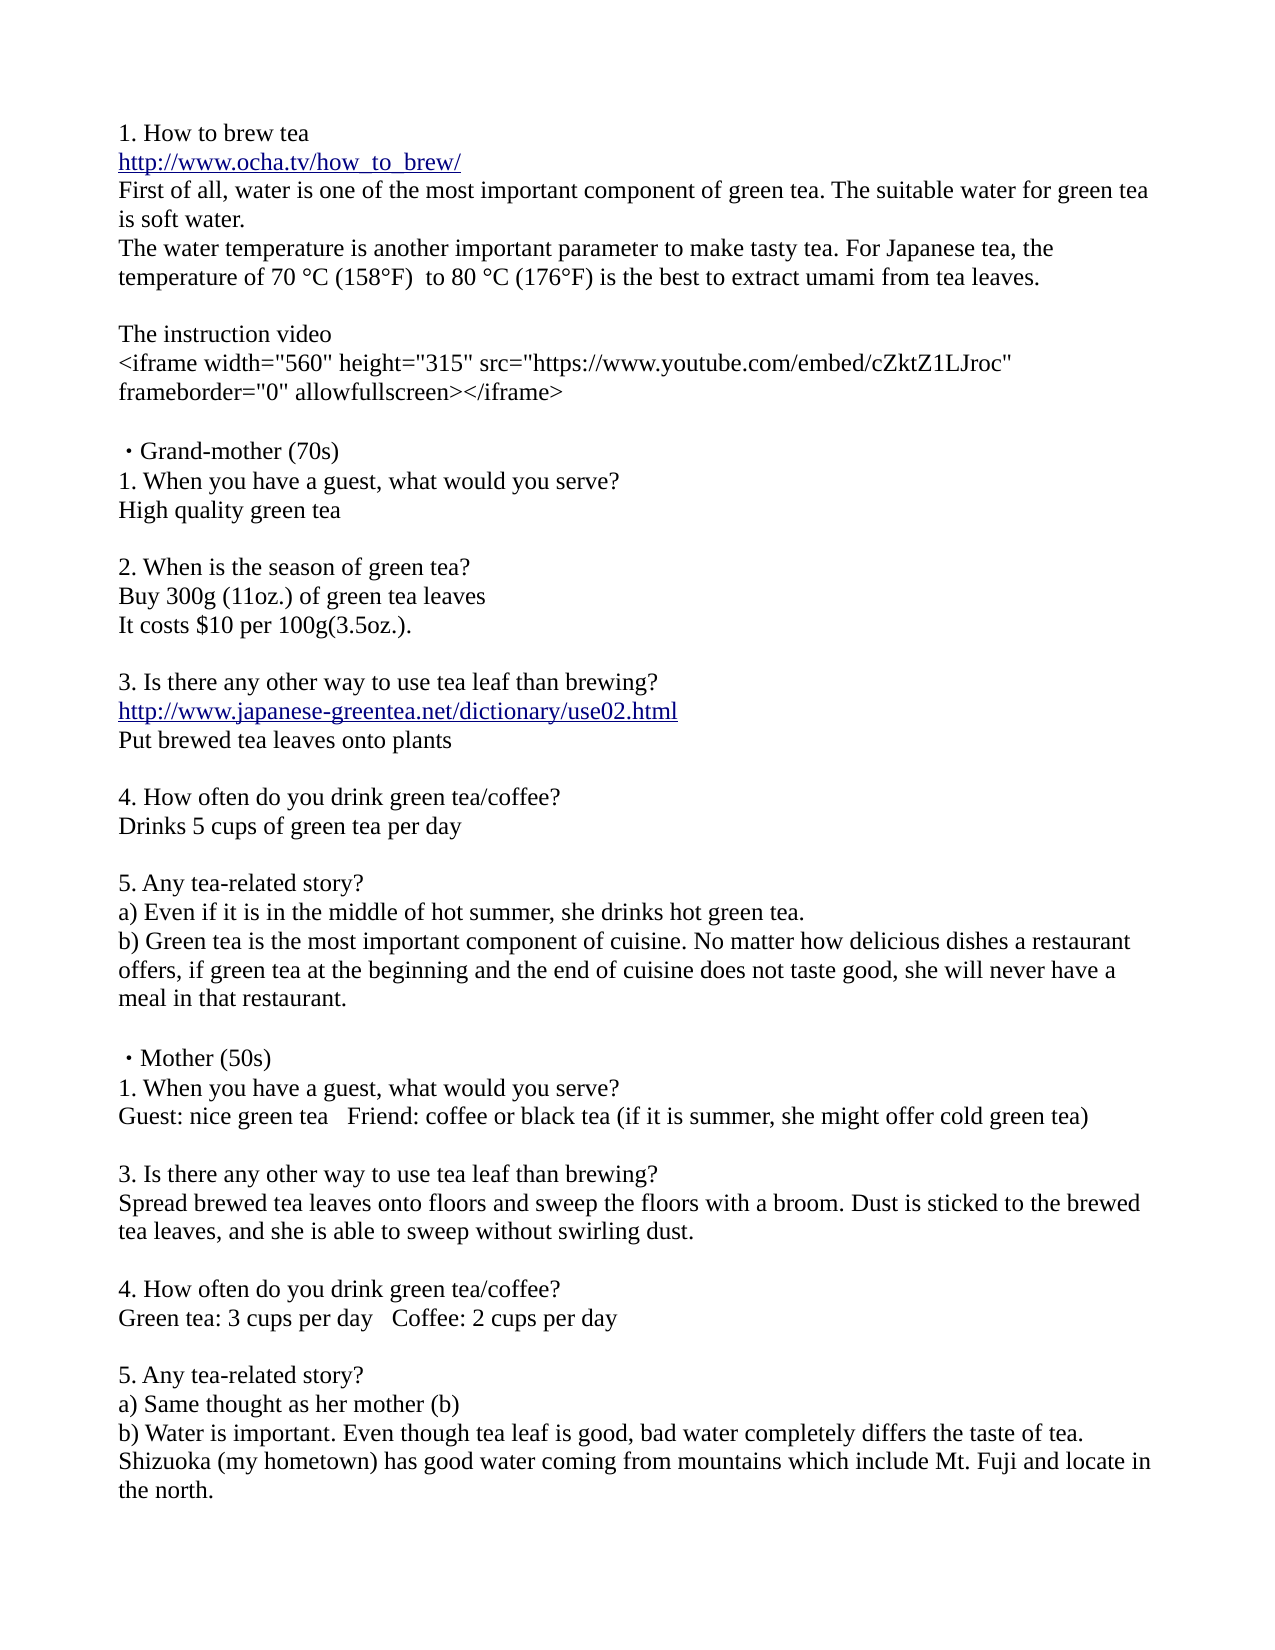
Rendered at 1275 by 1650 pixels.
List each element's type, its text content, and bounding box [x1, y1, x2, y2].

text 5. Any tea-related story? [118, 868, 1157, 897]
text Spread brewed tea leaves onto floors and sweep the floors with a broom. Dust is sticked to the brewed tea leaves, and she is able to sweep without swirling dust. [118, 1188, 1157, 1245]
text The instruction video [118, 319, 1157, 348]
text First of all, water is one of the most important component of green tea. The suitable water for green tea is soft water. [118, 176, 1157, 233]
text b) Water is important. Even though tea leaf is good, bad water completely differs the taste of tea. Shizuoka (my hometown) has good water coming from mountains which include Mt. Fuji and locate in the north. [118, 1418, 1157, 1504]
text ・Mother (50s) [118, 1041, 1157, 1073]
text 3. Is there any other way to use tea leaf than brewing? [118, 667, 1157, 696]
text http://www.japanese-greentea.net/dictionary/use02.html [118, 696, 1157, 725]
text Buy 300g (11oz.) of green tea leaves [118, 581, 1157, 610]
text High quality green tea [118, 495, 1157, 523]
text It costs $10 per 100g(3.5oz.). [118, 610, 1157, 638]
text 4. How often do you drink green tea/coffee? [118, 1274, 1157, 1303]
text Guest: nice green tea Friend: coffee or black tea (if it is summer, she might offer cold green tea) [118, 1101, 1157, 1130]
text b) Green tea is the most important component of cuisine. No matter how delicious dishes a restaurant offers, if green tea at the beginning and the end of cuisine does not taste good, she will never have a meal in that restaurant. [118, 926, 1157, 1012]
text http://www.ocha.tv/how_to_brew/ [118, 147, 1157, 176]
text Drinks 5 cups of green tea per day [118, 811, 1157, 840]
text 2. When is the season of green tea? [118, 552, 1157, 581]
text Put brewed tea leaves onto plants [118, 725, 1157, 753]
text ・Grand-mother (70s) [118, 434, 1157, 466]
text 1. When you have a guest, what would you serve? [118, 466, 1157, 495]
text a) Same thought as her mother (b) [118, 1389, 1157, 1418]
text 5. Any tea-related story? [118, 1360, 1157, 1389]
text Green tea: 3 cups per day Coffee: 2 cups per day [118, 1303, 1157, 1331]
text a) Even if it is in the middle of hot summer, she drinks hot green tea. [118, 897, 1157, 926]
text 1. How to brew tea [118, 118, 1157, 147]
text 3. Is there any other way to use tea leaf than brewing? [118, 1159, 1157, 1188]
text <iframe width="560" height="315" src="https://www.youtube.com/embed/cZktZ1LJroc" frameborder="0" allowfullscreen></iframe> [118, 348, 1157, 406]
text 4. How often do you drink green tea/coffee? [118, 782, 1157, 811]
text 1. When you have a guest, what would you serve? [118, 1073, 1157, 1101]
text The water temperature is another important parameter to make tasty tea. For Japanese tea, the temperature of 70 °C (158°F) to 80 °C (176°F) is the best to extract umami from tea leaves. [118, 233, 1157, 291]
